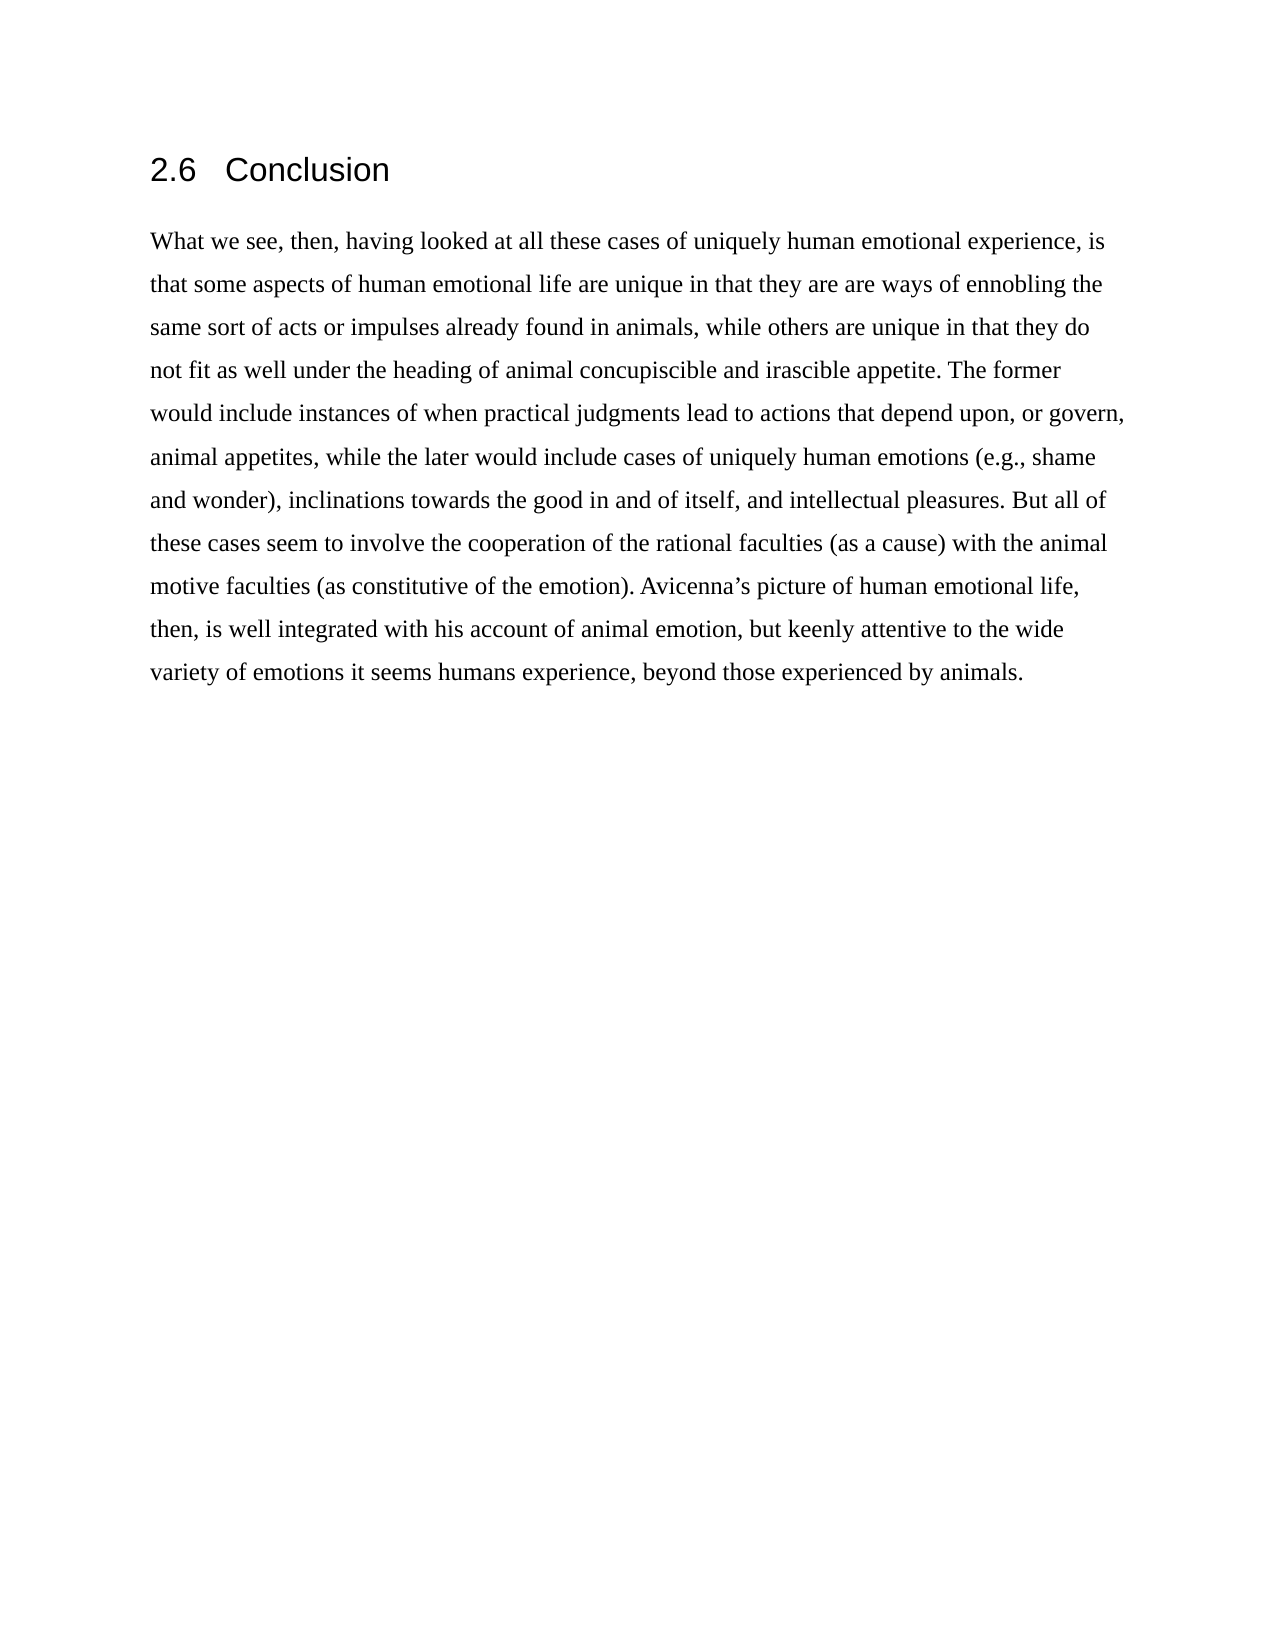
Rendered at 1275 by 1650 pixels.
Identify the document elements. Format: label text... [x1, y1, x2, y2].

text What we see, then, having looked at all these cases of uniquely human emotional experience, is that some aspects of human emotional life are unique in that they are are ways of ennobling the same sort of acts or impulses already found in animals, while others are unique in that they do not fit as well under the heading of animal concupiscible and irascible appetite. The former would include instances of when practical judgments lead to actions that depend upon, or govern, animal appetites, while the later would include cases of uniquely human emotions (e.g., shame and wonder), inclinations towards the good in and of itself, and intellectual pleasures. But all of these cases seem to involve the cooperation of the rational faculties (as a cause) with the animal motive faculties (as constitutive of the emotion). Avicenna’s picture of human emotional life, then, is well integrated with his account of animal emotion, but keenly attentive to the wide variety of emotions it seems humans experience, beyond those experienced by animals. [150, 226, 1125, 686]
subtitle 2.6 Conclusion [150, 150, 1125, 188]
